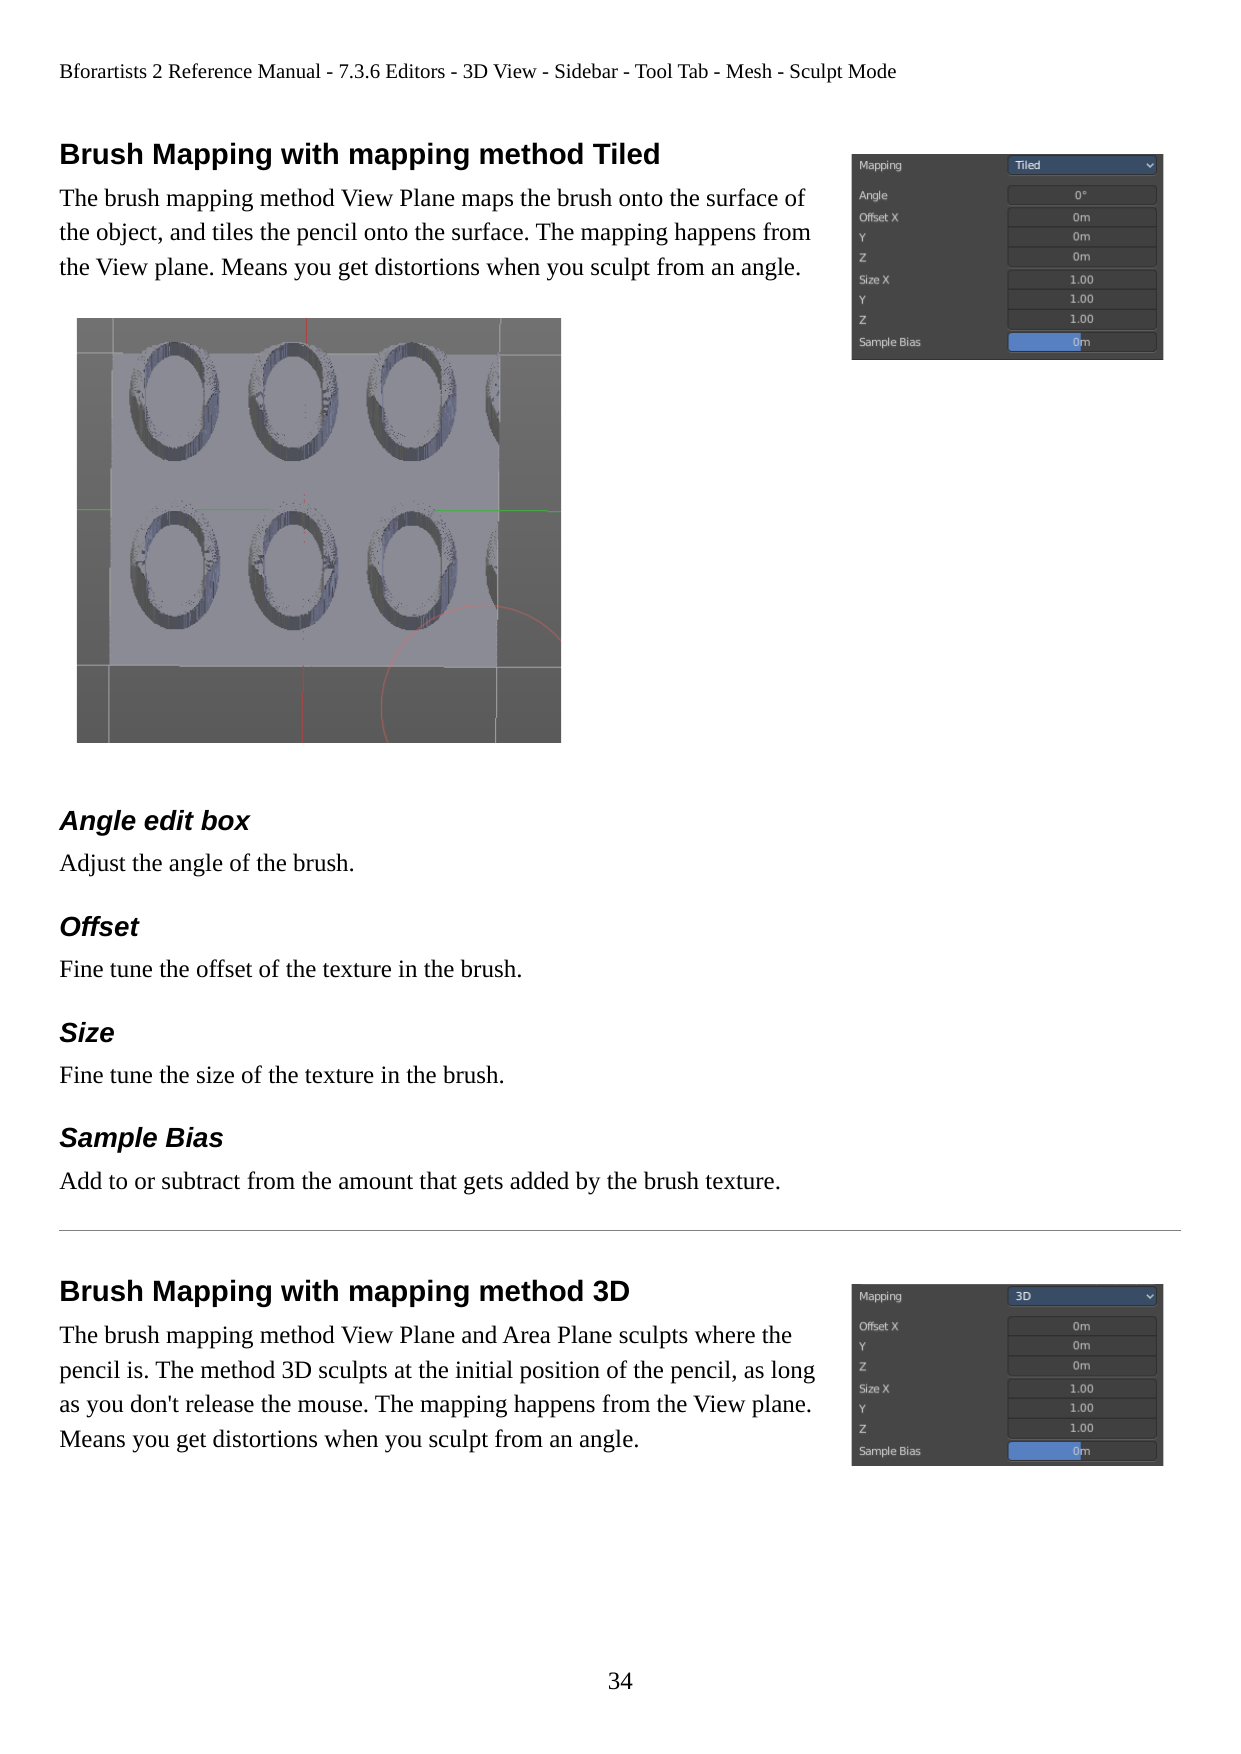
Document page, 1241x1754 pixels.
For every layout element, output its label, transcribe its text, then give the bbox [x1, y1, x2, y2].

subtitle Offset [59, 910, 1181, 942]
text Adjust the angle of the brush. [59, 848, 1181, 877]
text The brush mapping method View Plane and Area Plane sculpts where the pencil is. The method 3D sculpts at the initial position of the pencil, as long as you don't release the mouse. The mapping happens from the View plane. Means you get distortions when you sculpt from an angle. [59, 1320, 851, 1452]
picture [851, 1284, 1164, 1466]
picture [76, 318, 562, 743]
subtitle Sample Bias [59, 1122, 1181, 1154]
subtitle Brush Mapping with mapping method Tiled [59, 137, 1181, 170]
subtitle Size [59, 1016, 1181, 1048]
subtitle Angle edit box [59, 804, 1181, 836]
text Fine tune the size of the texture in the brush. [59, 1060, 1181, 1089]
text Fine tune the offset of the texture in the brush. [59, 954, 1181, 983]
subtitle Brush Mapping with mapping method 3D [59, 1274, 1181, 1308]
picture [851, 154, 1164, 360]
text The brush mapping method View Plane maps the brush onto the surface of the object, and tiles the pencil onto the surface. The mapping happens from the View plane. Means you get distortions when you sculpt from an angle. [59, 183, 851, 281]
text Add to or subtract from the amount that gets added by the brush texture. [59, 1166, 1181, 1195]
